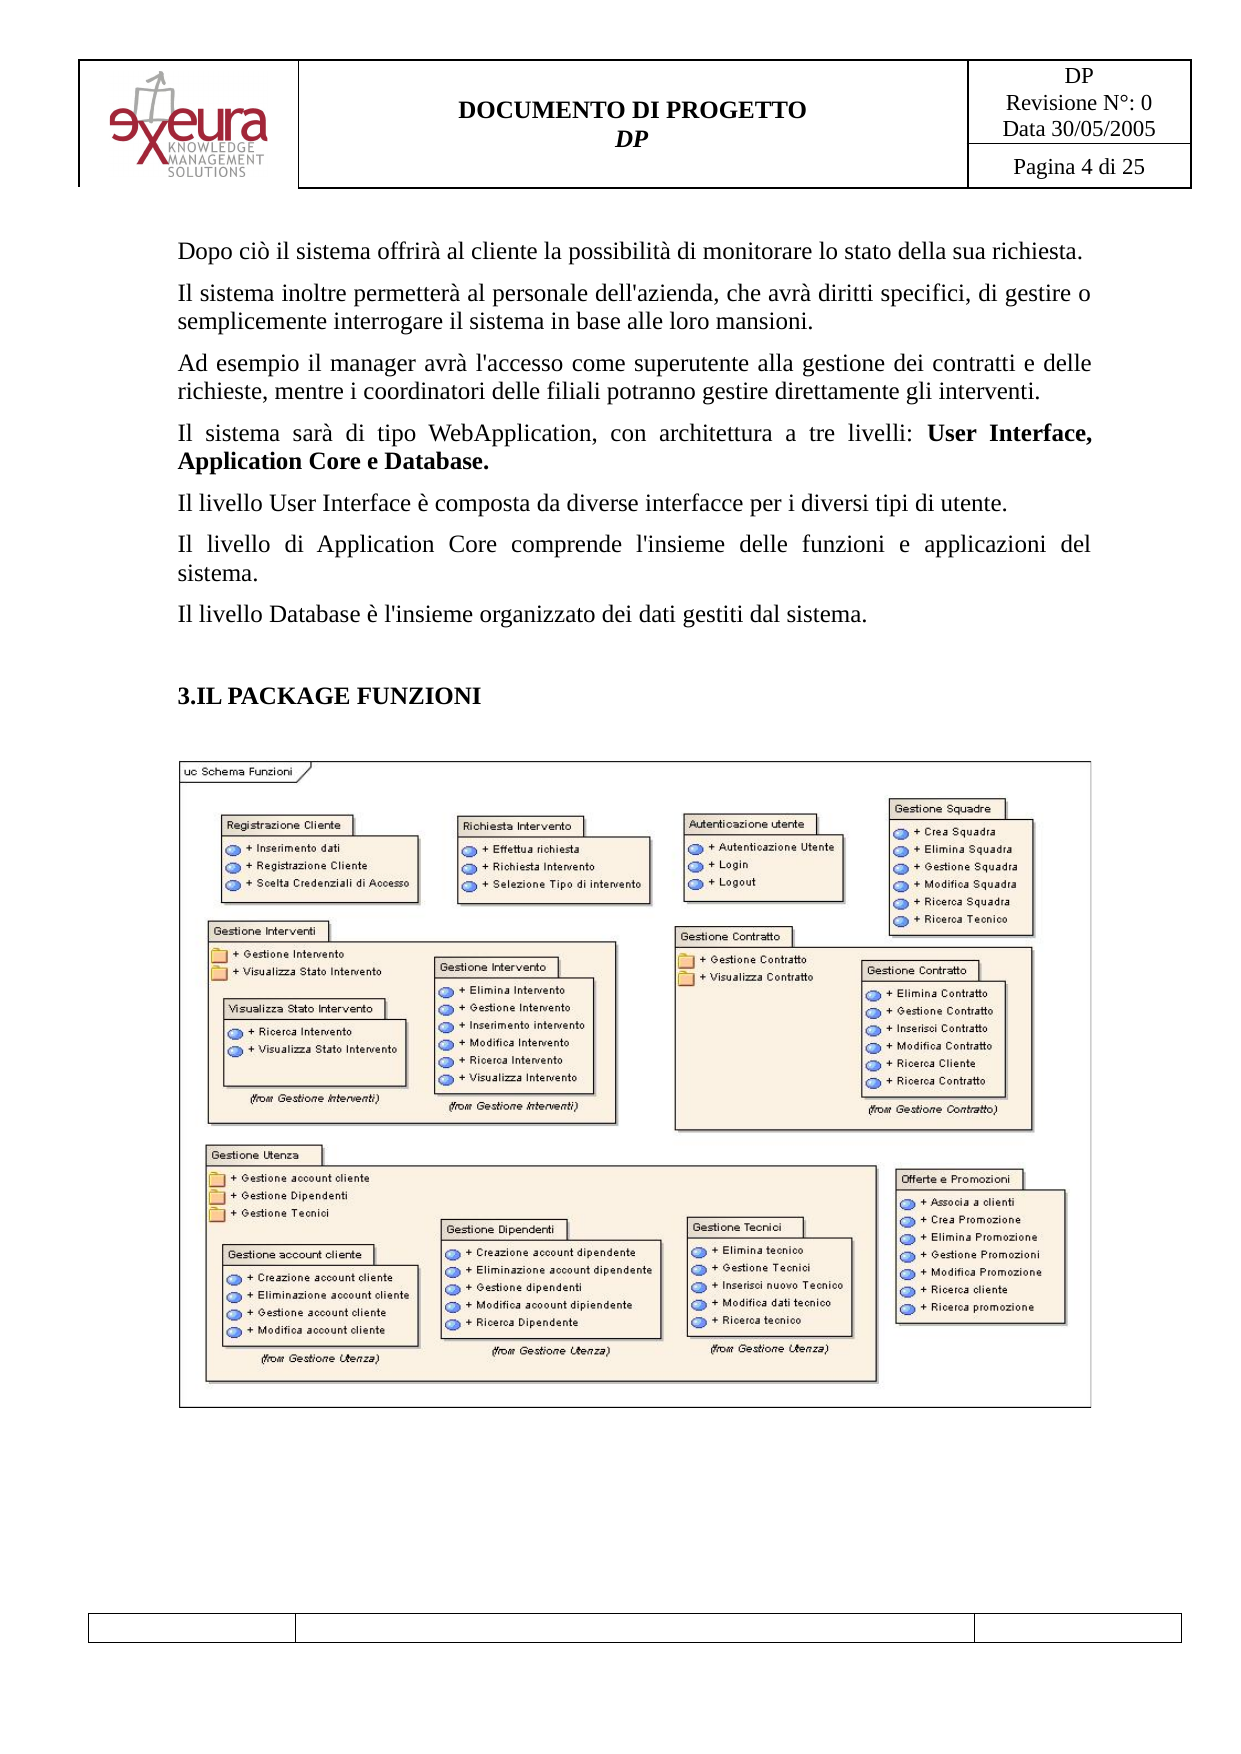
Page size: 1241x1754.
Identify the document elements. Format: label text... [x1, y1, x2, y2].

text Il livello Database è l'insieme organizzato dei dati gestiti dal sistema. [177, 599, 1092, 628]
text Il livello di Application Core comprende l'insieme delle funzioni e applicazioni del sistema. [177, 529, 1092, 586]
text Ad esempio il manager avrà l'accesso come superutente alla gestione dei contratti e delle richieste, mentre i coordinatori delle filiali potranno gestire direttamente gli interventi. [177, 348, 1092, 405]
text Il livello User Interface è composta da diverse interfacce per i diversi tipi di utente. [177, 488, 1092, 516]
text Dopo ciò il sistema offrirà al cliente la possibilità di monitorare lo stato della sua richiesta. [177, 236, 1092, 265]
subtitle Il Package Funzioni [177, 681, 1092, 710]
text Il sistema inoltre permetterà al personale dell'azienda, che avrà diritti specifici, di gestire o semplicemente interrogare il sistema in base alle loro mansioni. [177, 278, 1092, 335]
picture [178, 760, 1092, 1408]
picture [109, 71, 268, 177]
text Il sistema sarà di tipo WebApplication, con architettura a tre livelli: User Interface, Application Core e Database. [177, 418, 1092, 475]
